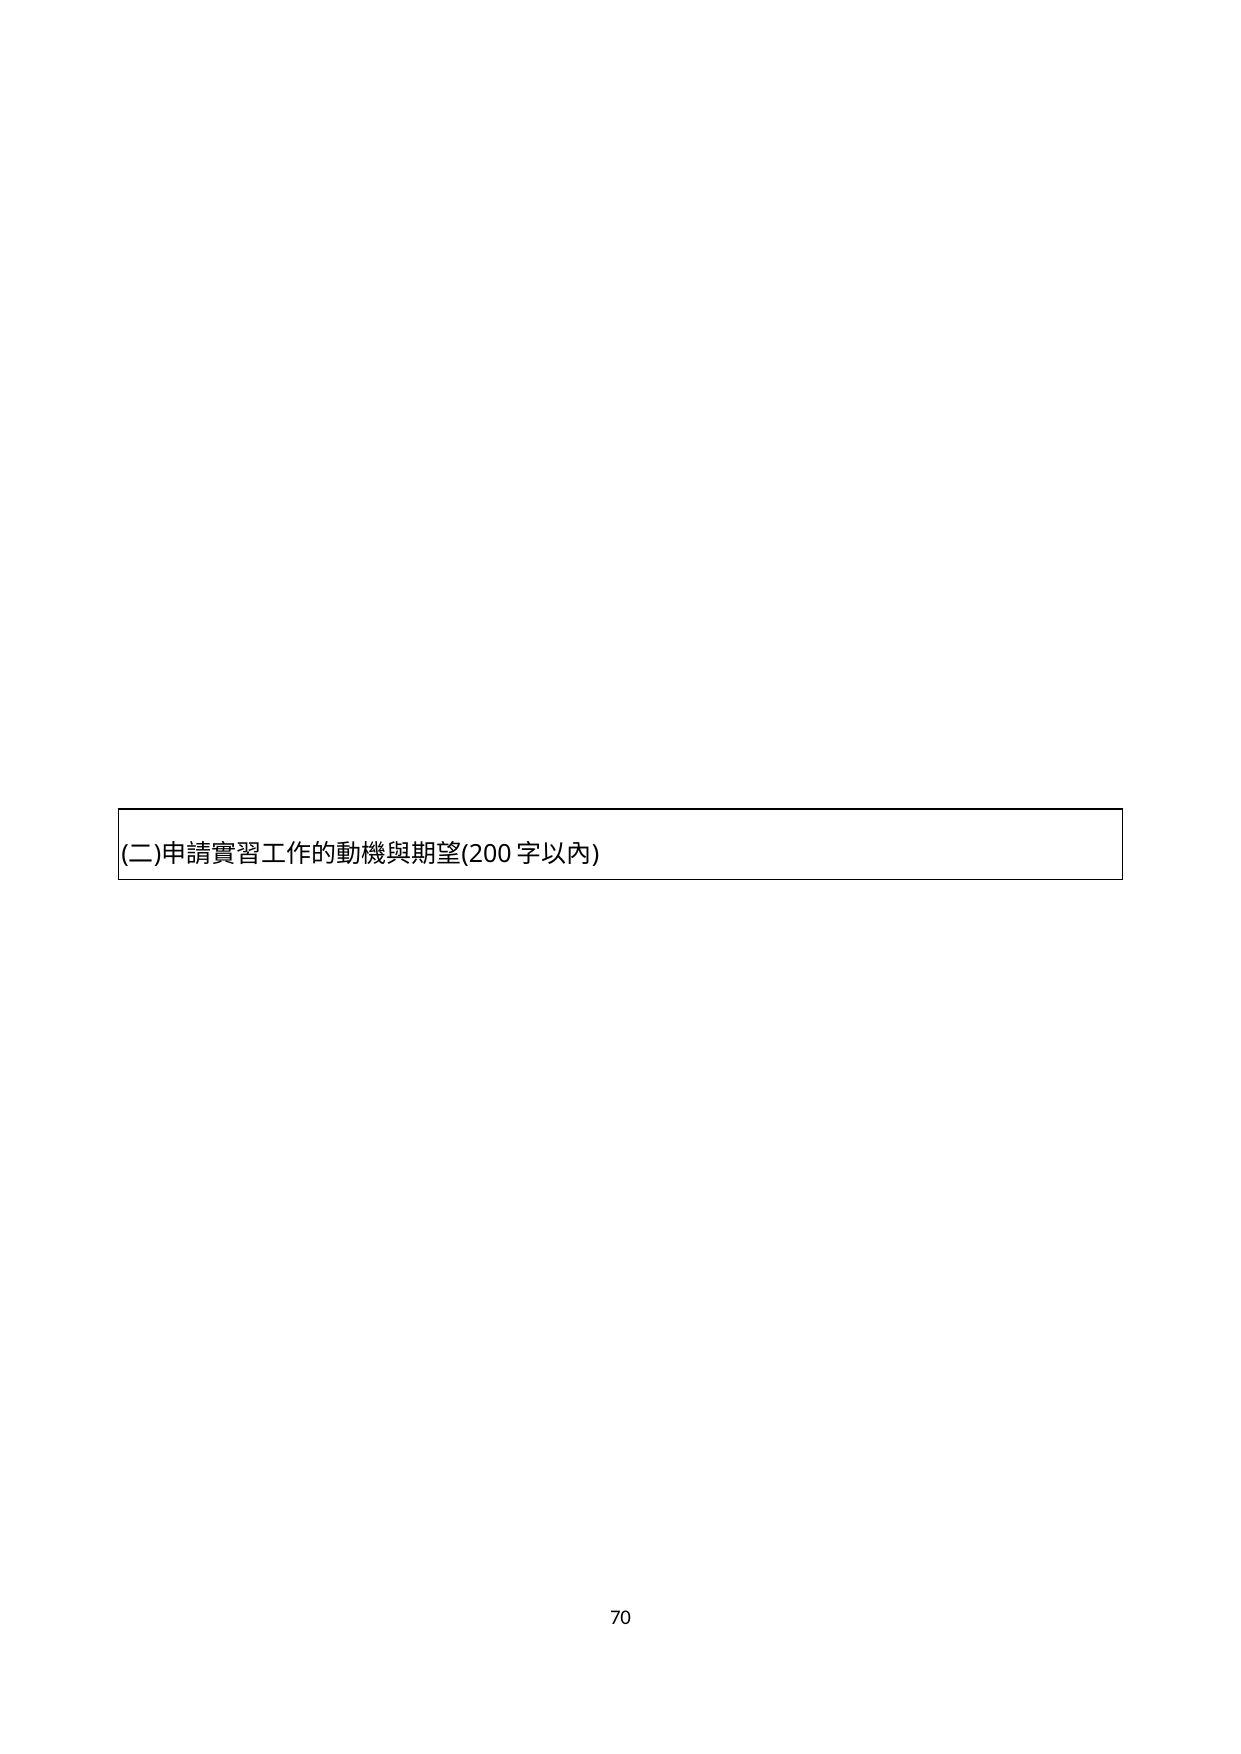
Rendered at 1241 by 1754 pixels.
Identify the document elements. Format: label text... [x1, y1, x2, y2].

table_cell (二)申請實習工作的動機與期望(200字以內) [119, 810, 1122, 879]
